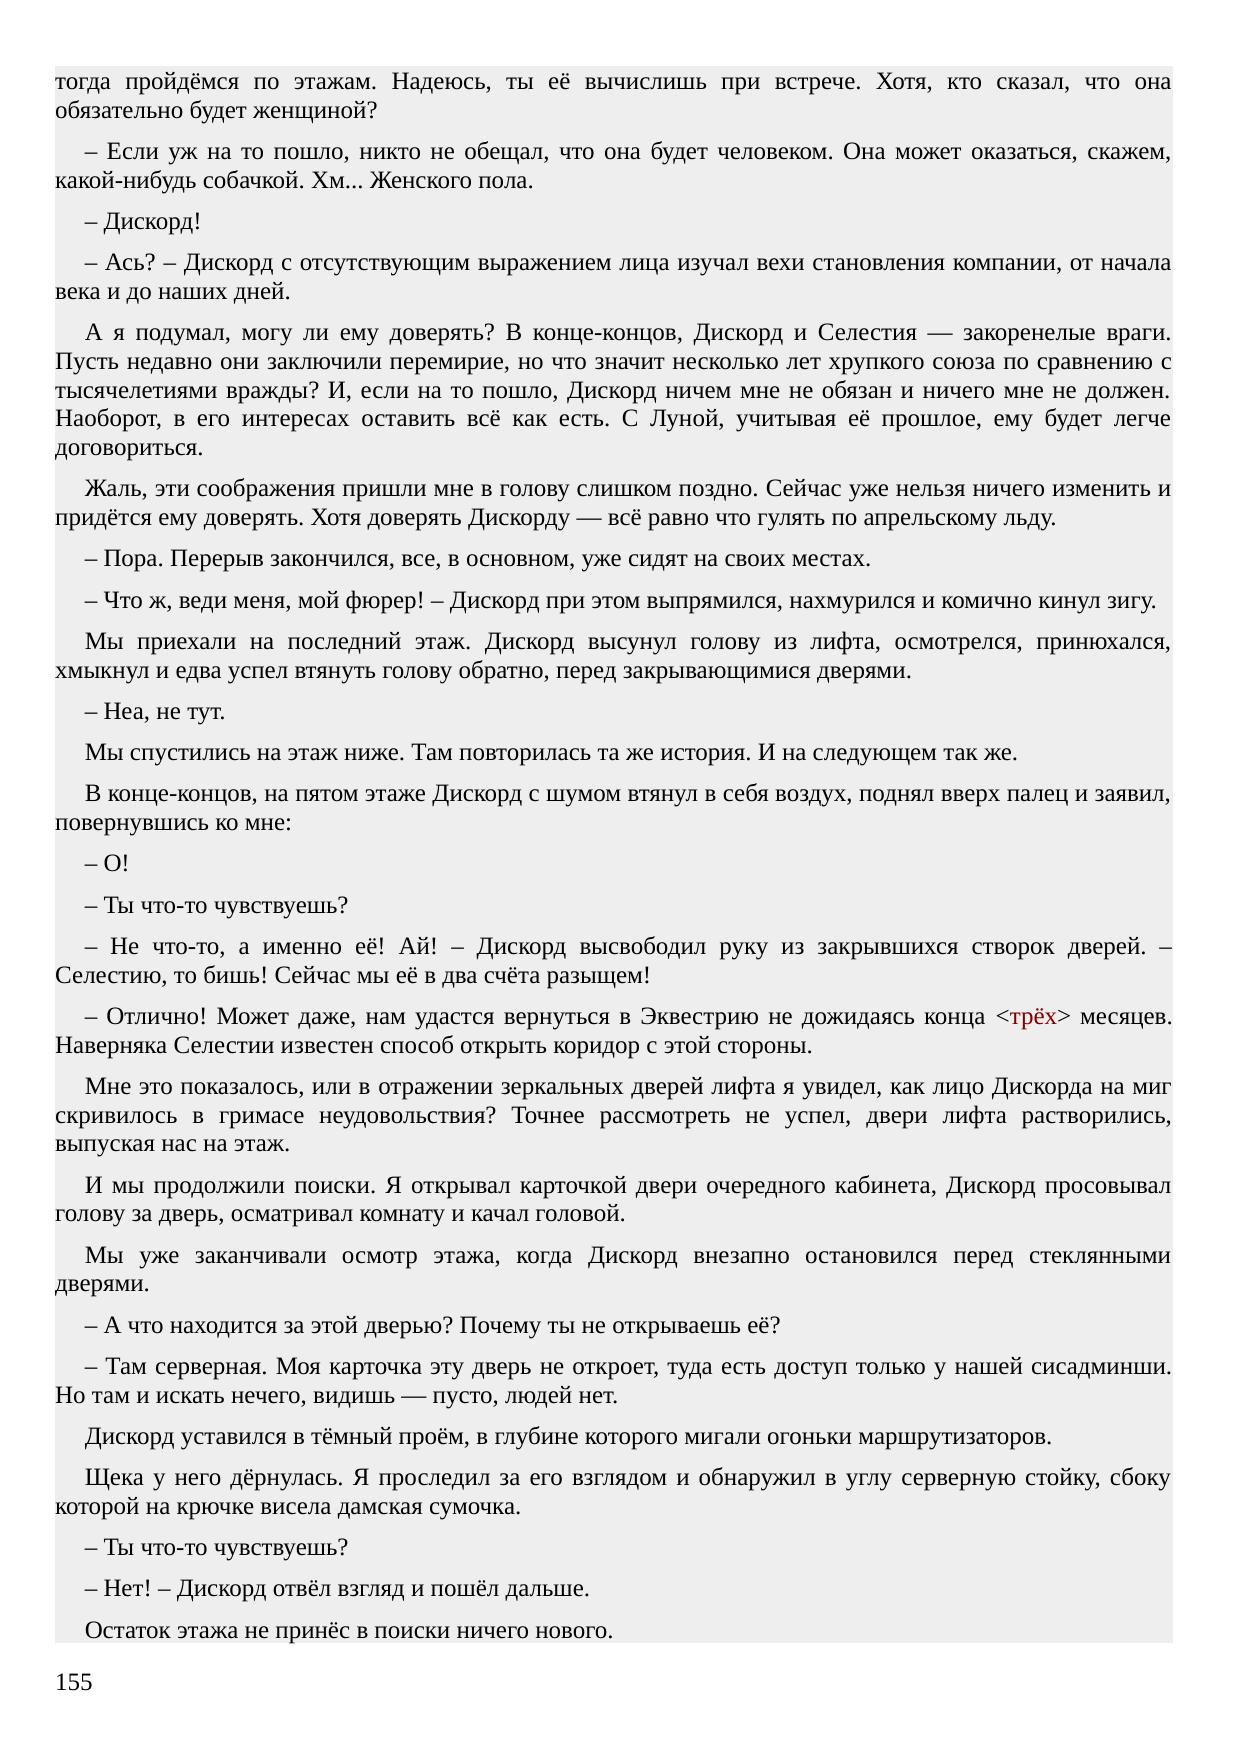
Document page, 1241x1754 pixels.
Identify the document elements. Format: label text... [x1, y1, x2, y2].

text И мы продолжили поиски. Я открывал карточкой двери очередного кабинета, Дискорд просовывал голову за дверь, осматривал комнату и качал головой. [55, 1170, 1173, 1227]
text Остаток этажа не принёс в поиски ничего нового. [55, 1615, 1173, 1643]
text – Ась? – Дискорд с отсутствующим выражением лица изучал вехи становления компании, от начала века и до наших дней. [55, 247, 1173, 305]
text Мне это показалось, или в отражении зеркальных дверей лифта я увидел, как лицо Дискорда на миг скривилось в гримасе неудовольствия? Точнее рассмотреть не успел, двери лифта растворились, выпуская нас на этаж. [55, 1071, 1173, 1157]
text Дискорд уставился в тёмный проём, в глубине которого мигали огоньки маршрутизаторов. [55, 1421, 1173, 1450]
text Жаль, эти соображения пришли мне в голову слишком поздно. Сейчас уже нельзя ничего изменить и придётся ему доверять. Хотя доверять Дискорду — всё равно что гулять по апрельскому льду. [55, 473, 1173, 531]
text – Неа, не тут. [55, 696, 1173, 725]
text Мы спустились на этаж ниже. Там повторилась та же история. И на следующем так же. [55, 737, 1173, 766]
text – Ты что-то чувствуешь? [55, 1532, 1173, 1561]
text Мы уже заканчивали осмотр этажа, когда Дискорд внезапно остановился перед стеклянными дверями. [55, 1240, 1173, 1297]
text В конце-концов, на пятом этаже Дискорд с шумом втянул в себя воздух, поднял вверх палец и заявил, повернувшись ко мне: [55, 778, 1173, 836]
text тогда пройдёмся по этажам. Надеюсь, ты её вычислишь при встрече. Хотя, кто сказал, что она обязательно будет женщиной? [55, 66, 1173, 123]
text – Что ж, веди меня, мой фюрер! – Дискорд при этом выпрямился, нахмурился и комично кинул зигу. [55, 585, 1173, 613]
text – Пора. Перерыв закончился, все, в основном, уже сидят на своих местах. [55, 543, 1173, 572]
text – Не что-то, а именно её! Ай! – Дискорд высвободил руку из закрывшихся створок дверей. – Селестию, то бишь! Сейчас мы её в два счёта разыщем! [55, 931, 1173, 988]
text – А что находится за этой дверью? Почему ты не открываешь её? [55, 1310, 1173, 1338]
text – Ты что-то чувствуешь? [55, 890, 1173, 918]
text – Там серверная. Моя карточка эту дверь не откроет, туда есть доступ только у нашей сисадминши. Но там и искать нечего, видишь — пусто, людей нет. [55, 1351, 1173, 1408]
text – Нет! – Дискорд отвёл взгляд и пошёл дальше. [55, 1573, 1173, 1602]
text Щека у него дёрнулась. Я проследил за его взглядом и обнаружил в углу серверную стойку, сбоку которой на крючке висела дамская сумочка. [55, 1462, 1173, 1520]
text А я подумал, могу ли ему доверять? В конце-концов, Дискорд и Селестия — закоренелые враги. Пусть недавно они заключили перемирие, но что значит несколько лет хрупкого союза по сравнению с тысячелетиями вражды? И, если на то пошло, Дискорд ничем мне не обязан и ничего мне не должен. Наоборот, в его интересах оставить всё как есть. С Луной, учитывая её прошлое, ему будет легче договориться. [55, 317, 1173, 461]
text – Отлично! Может даже, нам удастся вернуться в Эквестрию не дожидаясь конца <трёх> месяцев. Наверняка Селестии известен способ открыть коридор с этой стороны. [55, 1001, 1173, 1058]
text – Если уж на то пошло, никто не обещал, что она будет человеком. Она может оказаться, скажем, какой-нибудь собачкой. Хм... Женского пола. [55, 136, 1173, 193]
text – О! [55, 848, 1173, 877]
text – Дискорд! [55, 206, 1173, 235]
text Мы приехали на последний этаж. Дискорд высунул голову из лифта, осмотрелся, принюхался, хмыкнул и едва успел втянуть голову обратно, перед закрывающимися дверями. [55, 626, 1173, 683]
